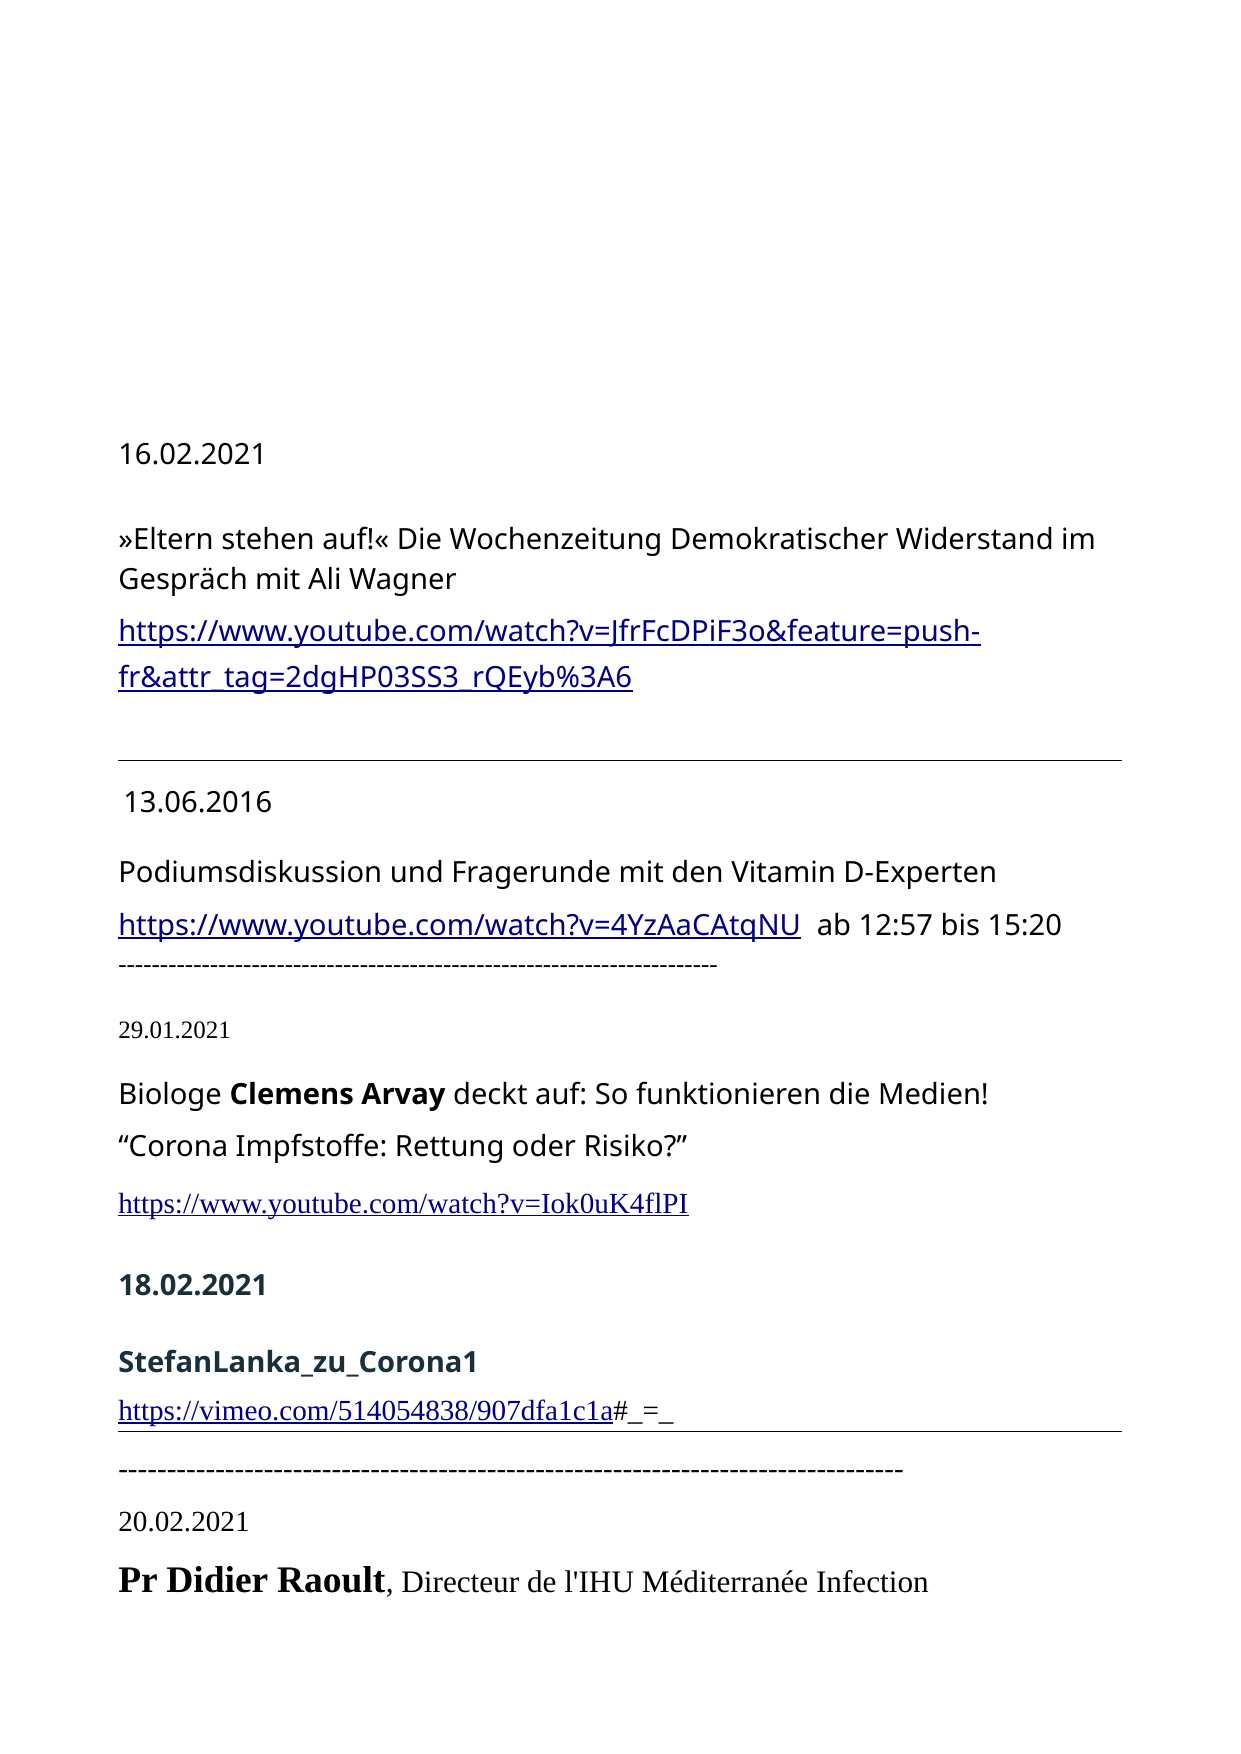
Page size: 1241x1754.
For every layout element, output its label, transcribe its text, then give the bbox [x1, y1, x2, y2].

text https://www.youtube.com/watch?v=Iok0uK4flPI [118, 1186, 1122, 1219]
text https://vimeo.com/514054838/907dfa1c1a#_=_ [118, 1393, 1122, 1431]
text 29.01.2021 [118, 982, 1122, 1044]
text https://www.youtube.com/watch?v=4YzAaCAtqNU ab 12:57 bis 15:20 [118, 904, 1122, 943]
text 13.06.2016 [123, 781, 1117, 821]
text 16.02.2021 [118, 433, 1122, 473]
text “Corona Impfstoffe: Rettung oder Risiko?” [118, 1126, 1122, 1165]
subtitle StefanLanka_zu_Corona1 [118, 1341, 1122, 1381]
text --------------------------------------------------------------------------------- [118, 1451, 1122, 1484]
text Pr Didier Raoult, Directeur de l'IHU Méditerranée Infection [118, 1557, 1122, 1600]
text 20.02.2021 [118, 1504, 1122, 1538]
subtitle »Eltern stehen auf!« Die Wochenzeitung Demokratischer Widerstand im Gespräch mit Ali Wagner [118, 518, 1122, 598]
text ------------------------------------------------------------------------ [118, 949, 1122, 978]
subtitle 18.02.2021 [118, 1264, 1122, 1304]
subtitle Biologe Clemens Arvay deckt auf: So funktionieren die Medien! [118, 1073, 1122, 1113]
text https://www.youtube.com/watch?v=JfrFcDPiF3o&feature=push-fr&attr_tag=2dgHP03SS3_rQEyb%3A6 [118, 610, 1122, 696]
subtitle Podiumsdiskussion und Fragerunde mit den Vitamin D-Experten [118, 852, 1122, 891]
